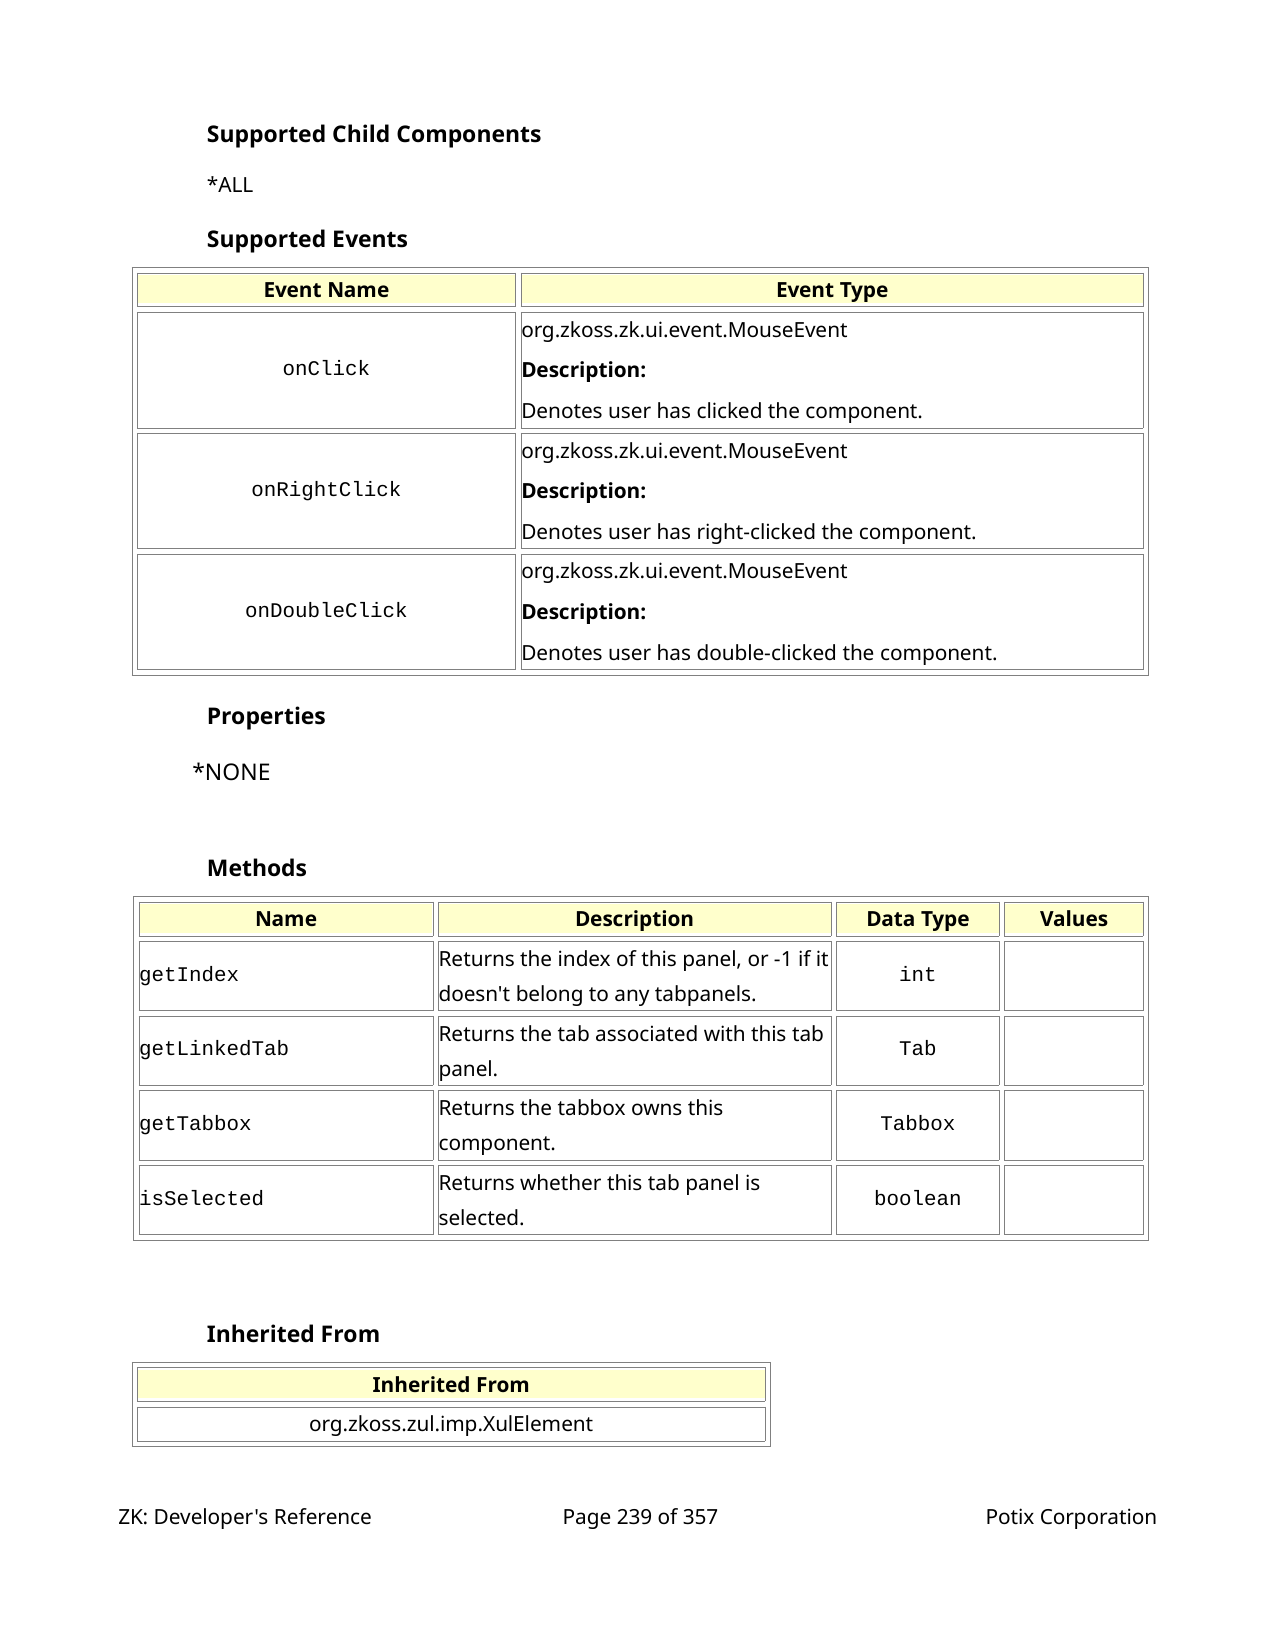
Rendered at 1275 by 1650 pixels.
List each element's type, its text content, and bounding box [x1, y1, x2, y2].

table_cell onDoubleClick [134, 548, 518, 669]
table_cell Tabbox [834, 1085, 1002, 1160]
table_cell Returns the tabbox owns this component. [435, 1085, 833, 1160]
table_cell isSelected [136, 1160, 435, 1234]
table_cell org.zkoss.zk.ui.event.MouseEvent Description: Denotes user has double-clicked the component. [518, 548, 1146, 669]
table_cell getIndex [136, 936, 435, 1010]
subtitle Properties [207, 700, 1157, 731]
table_cell [1005, 942, 1143, 1010]
table_cell getLinkedTab [136, 1010, 435, 1085]
table_cell org.zkoss.zk.ui.event.MouseEvent Description: Denotes user has right-clicked the component. [518, 428, 1146, 548]
table_cell [1002, 1085, 1146, 1160]
table_cell [1002, 936, 1146, 1010]
subtitle Supported Events [207, 223, 1157, 254]
table_header Values [1002, 897, 1146, 936]
table_cell org.zkoss.zul.imp.XulElement [134, 1401, 768, 1441]
table_header Data Type [834, 897, 1002, 936]
table_header Name [136, 897, 435, 936]
table_cell getTabbox [136, 1085, 435, 1160]
table_header Event Name [134, 268, 518, 306]
table_cell Returns whether this tab panel is selected. [435, 1160, 833, 1234]
table_cell Returns the index of this panel, or -1 if it doesn't belong to any tabpanels. [435, 936, 833, 1010]
table_header Inherited From [134, 1363, 768, 1401]
table_cell [1002, 1010, 1146, 1085]
table_cell [1005, 1091, 1143, 1160]
table_cell org.zkoss.zk.ui.event.MouseEvent Description: Denotes user has clicked the component. [518, 306, 1146, 427]
subtitle Inherited From [207, 1318, 1157, 1349]
subtitle Methods [207, 852, 1157, 884]
table_header Description [435, 897, 833, 936]
text *NONE [118, 756, 1157, 787]
table_cell int [834, 936, 1002, 1010]
table_cell boolean [834, 1160, 1002, 1234]
table_cell Tab [834, 1010, 1002, 1085]
table_cell [1005, 1017, 1143, 1085]
table_cell [1005, 1166, 1143, 1234]
table_cell onClick [134, 306, 518, 427]
table_header Event Type [518, 268, 1146, 306]
text *ALL [207, 170, 1157, 198]
table_cell onRightClick [134, 428, 518, 548]
table_cell Returns the tab associated with this tab panel. [435, 1010, 833, 1085]
subtitle Supported Child Components [207, 118, 1157, 149]
table_cell [1002, 1160, 1146, 1234]
